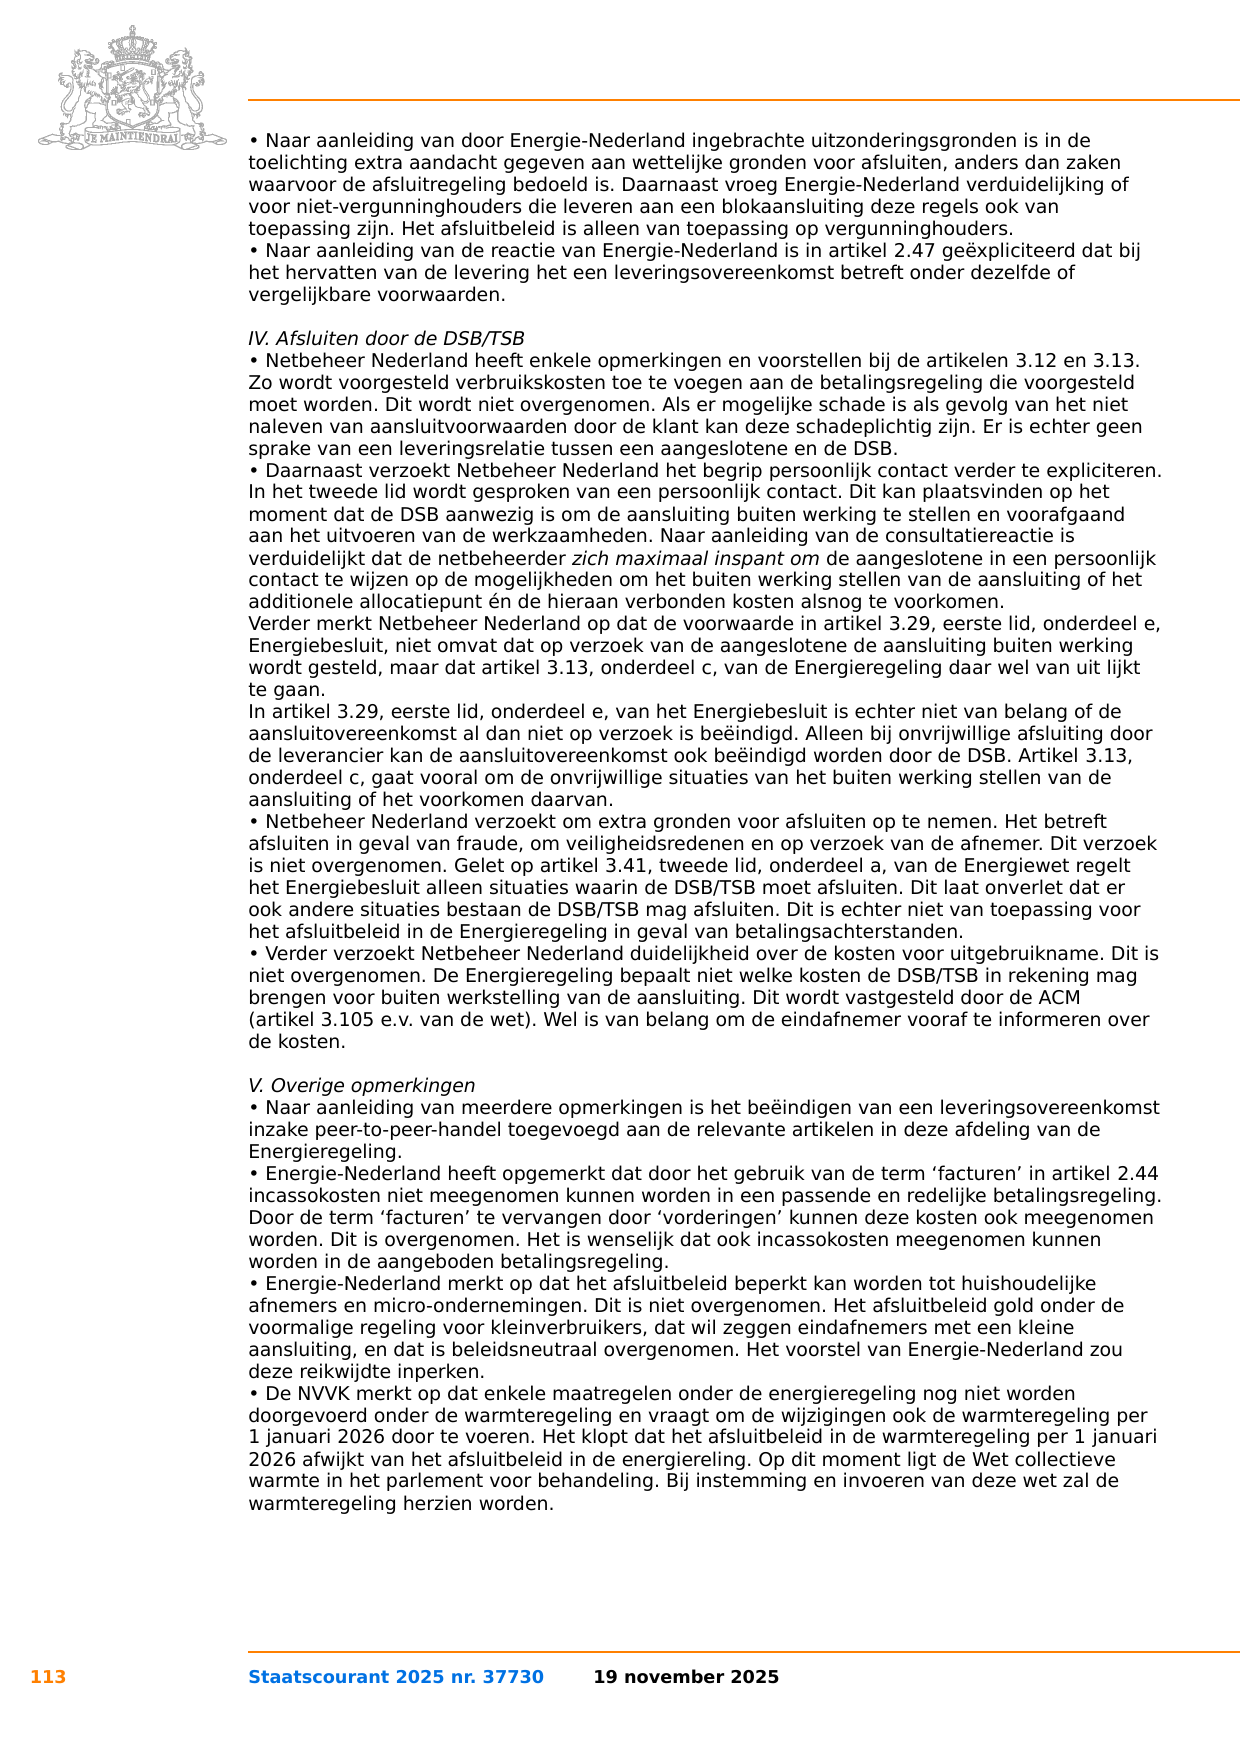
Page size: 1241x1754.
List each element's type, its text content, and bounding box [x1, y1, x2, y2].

text • Naar aanleiding van de reactie van Energie-Nederland is in artikel 2.47 geëxpliciteerd dat bij het hervatten van de levering het een leveringsovereenkomst betreft onder dezelfde of vergelijkbare voorwaarden. [248, 240, 1163, 306]
text • Netbeheer Nederland heeft enkele opmerkingen en voorstellen bij de artikelen 3.12 en 3.13. Zo wordt voorgesteld verbruikskosten toe te voegen aan de betalingsregeling die voorgesteld moet worden. Dit wordt niet overgenomen. Als er mogelijke schade is als gevolg van het niet naleven van aansluitvoorwaarden door de klant kan deze schadeplichtig zijn. Er is echter geen sprake van een leveringsrelatie tussen een aangeslotene en de DSB. [248, 349, 1163, 459]
text • Netbeheer Nederland verzoekt om extra gronden voor afsluiten op te nemen. Het betreft afsluiten in geval van fraude, om veiligheidsredenen en op verzoek van de afnemer. Dit verzoek is niet overgenomen. Gelet op artikel 3.41, tweede lid, onderdeel a, van de Energiewet regelt het Energiebesluit alleen situaties waarin de DSB/TSB moet afsluiten. Dit laat onverlet dat er ook andere situaties bestaan de DSB/TSB mag afsluiten. Dit is echter niet van toepassing voor het afsluitbeleid in de Energieregeling in geval van betalingsachterstanden. [248, 811, 1163, 943]
text • Energie-Nederland heeft opgemerkt dat door het gebruik van de term ‘facturen’ in artikel 2.44 incassokosten niet meegenomen kunnen worden in een passende en redelijke betalingsregeling. Door de term ‘facturen’ te vervangen door ‘vorderingen’ kunnen deze kosten ook meegenomen worden. Dit is overgenomen. Het is wenselijk dat ook incassokosten meegenomen kunnen worden in de aangeboden betalingsregeling. [248, 1163, 1163, 1273]
subtitle V. Overige opmerkingen [248, 1075, 1163, 1097]
text • Naar aanleiding van meerdere opmerkingen is het beëindigen van een leveringsovereenkomst inzake peer-to-peer-handel toegevoegd aan de relevante artikelen in deze afdeling van de Energieregeling. [248, 1097, 1163, 1163]
text • Daarnaast verzoekt Netbeheer Nederland het begrip persoonlijk contact verder te expliciteren. In het tweede lid wordt gesproken van een persoonlijk contact. Dit kan plaatsvinden op het moment dat de DSB aanwezig is om de aansluiting buiten werking te stellen en voorafgaand aan het uitvoeren van de werkzaamheden. Naar aanleiding van de consultatiereactie is verduidelijkt dat de netbeheerder zich maximaal inspant om de aangeslotene in een persoonlijk contact te wijzen op de mogelijkheden om het buiten werking stellen van de aansluiting of het additionele allocatiepunt én de hieraan verbonden kosten alsnog te voorkomen. [248, 459, 1163, 613]
picture [38, 25, 227, 150]
text In artikel 3.29, eerste lid, onderdeel e, van het Energiebesluit is echter niet van belang of de aansluitovereenkomst al dan niet op verzoek is beëindigd. Alleen bij onvrijwillige afsluiting door de leverancier kan de aansluitovereenkomst ook beëindigd worden door de DSB. Artikel 3.13, onderdeel c, gaat vooral om de onvrijwillige situaties van het buiten werking stellen van de aansluiting of het voorkomen daarvan. [248, 701, 1163, 811]
text • Energie-Nederland merkt op dat het afsluitbeleid beperkt kan worden tot huishoudelijke afnemers en micro-ondernemingen. Dit is niet overgenomen. Het afsluitbeleid gold onder de voormalige regeling voor kleinverbruikers, dat wil zeggen eindafnemers met een kleine aansluiting, en dat is beleidsneutraal overgenomen. Het voorstel van Energie-Nederland zou deze reikwijdte inperken. [248, 1273, 1163, 1382]
text Verder merkt Netbeheer Nederland op dat de voorwaarde in artikel 3.29, eerste lid, onderdeel e, Energiebesluit, niet omvat dat op verzoek van de aangeslotene de aansluiting buiten werking wordt gesteld, maar dat artikel 3.13, onderdeel c, van de Energieregeling daar wel van uit lijkt te gaan. [248, 613, 1163, 701]
subtitle IV. Afsluiten door de DSB/TSB [248, 328, 1163, 349]
text • Verder verzoekt Netbeheer Nederland duidelijkheid over de kosten voor uitgebruikname. Dit is niet overgenomen. De Energieregeling bepaalt niet welke kosten de DSB/TSB in rekening mag brengen voor buiten werkstelling van de aansluiting. Dit wordt vastgesteld door de ACM (artikel 3.105 e.v. van de wet). Wel is van belang om de eindafnemer vooraf te informeren over de kosten. [248, 943, 1163, 1053]
text • Naar aanleiding van door Energie-Nederland ingebrachte uitzonderingsgronden is in de toelichting extra aandacht gegeven aan wettelijke gronden voor afsluiten, anders dan zaken waarvoor de afsluitregeling bedoeld is. Daarnaast vroeg Energie-Nederland verduidelijking of voor niet-vergunninghouders die leveren aan een blokaansluiting deze regels ook van toepassing zijn. Het afsluitbeleid is alleen van toepassing op vergunninghouders. [248, 130, 1163, 240]
text • De NVVK merkt op dat enkele maatregelen onder de energieregeling nog niet worden doorgevoerd onder de warmteregeling en vraagt om de wijzigingen ook de warmteregeling per 1 januari 2026 door te voeren. Het klopt dat het afsluitbeleid in de warmteregeling per 1 januari 2026 afwijkt van het afsluitbeleid in de energiereling. Op dit moment ligt de Wet collectieve warmte in het parlement voor behandeling. Bij instemming en invoeren van deze wet zal de warmteregeling herzien worden. [248, 1382, 1163, 1514]
